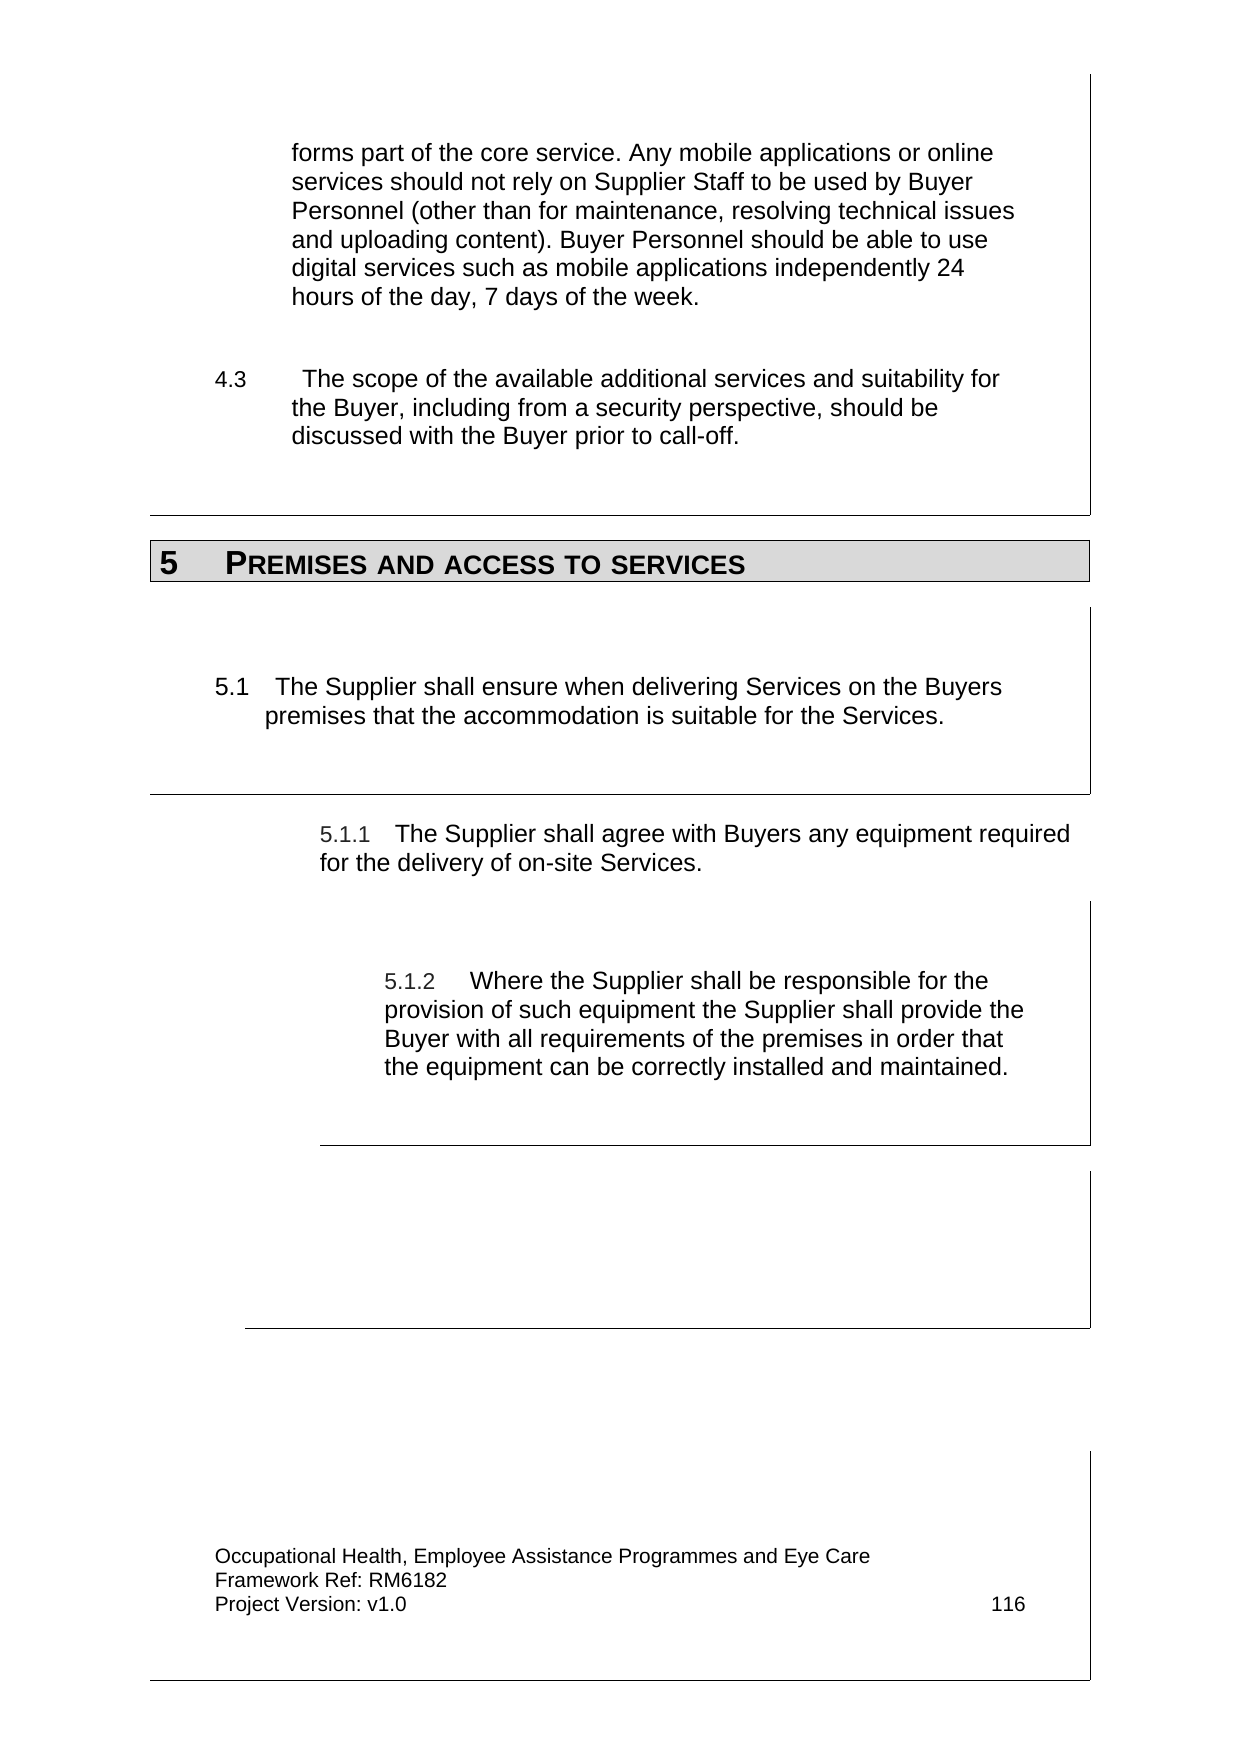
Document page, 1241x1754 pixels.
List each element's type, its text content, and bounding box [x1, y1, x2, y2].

list The Supplier shall agree with Buyers any equipment required for the delivery of on-site Services. [319, 819, 1090, 876]
list The scope of the available additional services and suitability for the Buyer, including from a security perspective, should be discussed with the Buyer prior to call-off. [150, 299, 1090, 515]
list Where the Supplier shall be responsible for the provision of such equipment the Supplier shall provide the Buyer with all requirements of the premises in order that the equipment can be correctly installed and maintained. [319, 901, 1090, 1146]
list Premises and access to services [151, 541, 1089, 581]
list The Supplier shall ensure when delivering Services on the Buyers premises that the accommodation is suitable for the Services. [150, 607, 1090, 794]
list forms part of the core service. Any mobile applications or online services should not rely on Supplier Staff to be used by Buyer Personnel (other than for maintenance, resolving technical issues and uploading content). Buyer Personnel should be able to use digital services such as mobile applications independently 24 hours of the day, 7 days of the week. [150, 74, 1090, 299]
